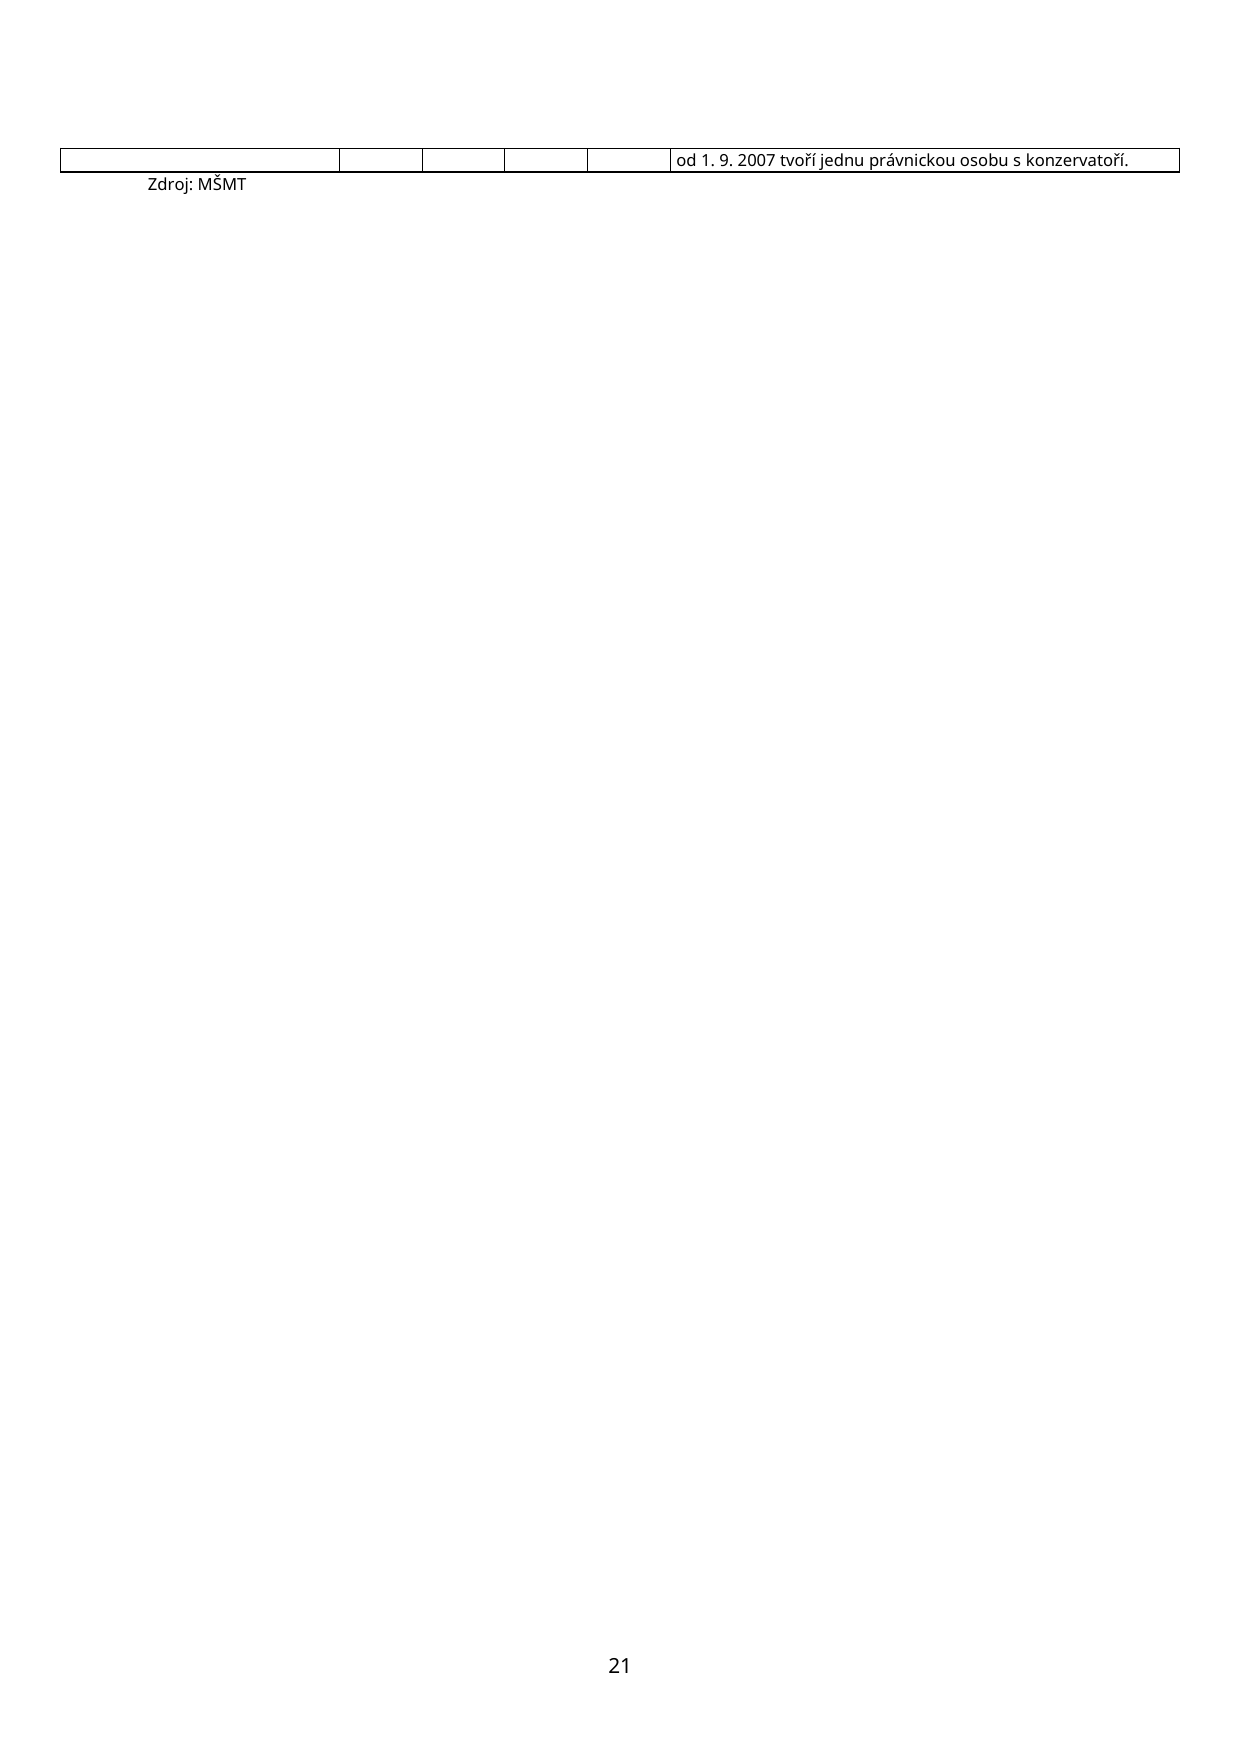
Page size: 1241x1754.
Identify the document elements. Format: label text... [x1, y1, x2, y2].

table_cell [423, 149, 504, 171]
table_cell [61, 149, 339, 171]
table_cell [588, 149, 670, 171]
table_cell od 1. 9. 2007 tvoří jednu právnickou osobu s konzervatoří. [671, 149, 1179, 171]
table_cell [505, 149, 587, 171]
text Zdroj: MŠMT [148, 173, 1092, 195]
table_cell [340, 149, 422, 171]
